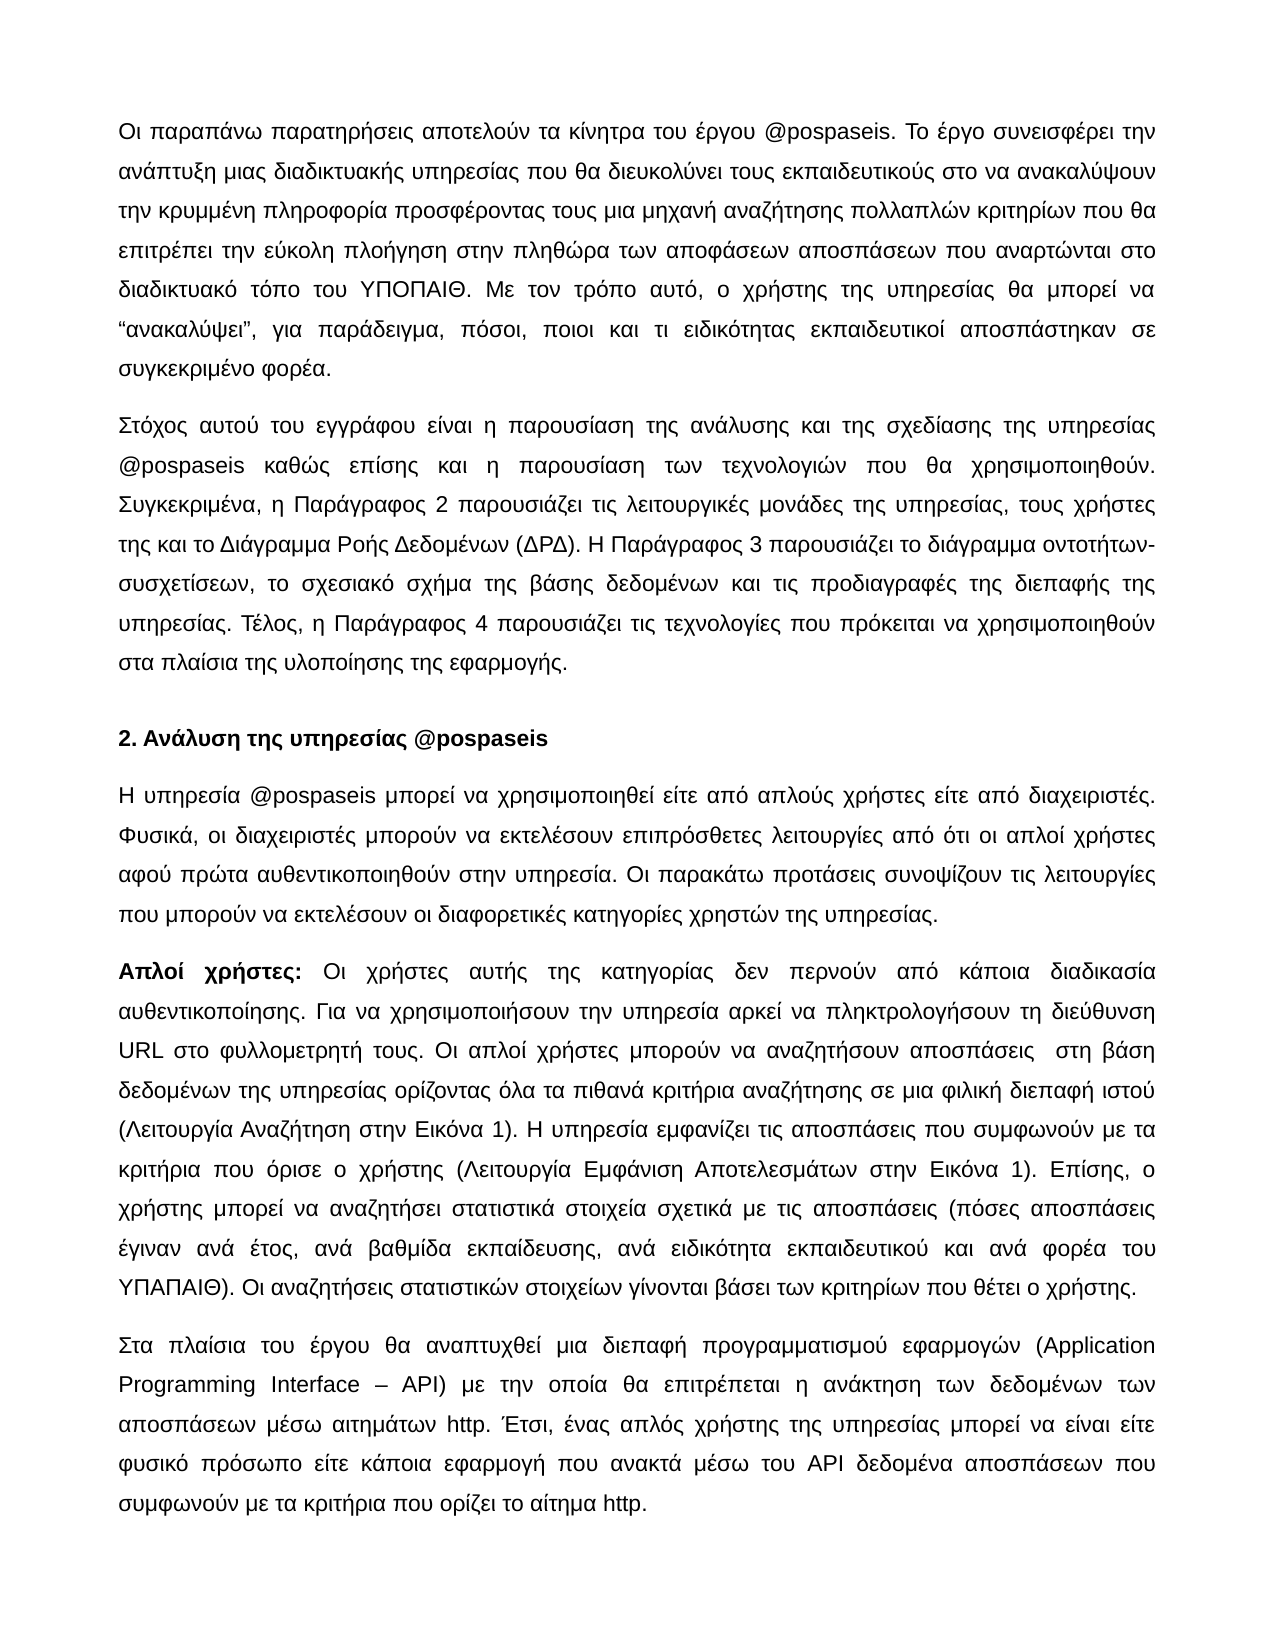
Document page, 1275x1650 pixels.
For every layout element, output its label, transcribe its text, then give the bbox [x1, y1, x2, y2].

text 2. Ανάλυση της υπηρεσίας @pospaseis [118, 725, 1157, 751]
text Στα πλαίσια του έργου θα αναπτυχθεί μια διεπαφή προγραμματισμού εφαρμογών (Application Programming Interface – API) με την οποία θα επιτρέπεται η ανάκτηση των δεδομένων των αποσπάσεων μέσω αιτημάτων http. Έτσι, ένας απλός χρήστης της υπηρεσίας μπορεί να είναι είτε φυσικό πρόσωπο είτε κάποια εφαρμογή που ανακτά μέσω του API δεδομένα αποσπάσεων που συμφωνούν με τα κριτήρια που ορίζει το αίτημα http. [118, 1332, 1157, 1516]
text Οι παραπάνω παρατηρήσεις αποτελούν τα κίνητρα του έργου @pospaseis. Το έργο συνεισφέρει την ανάπτυξη μιας διαδικτυακής υπηρεσίας που θα διευκολύνει τους εκπαιδευτικούς στο να ανακαλύψουν την κρυμμένη πληροφορία προσφέροντας τους μια μηχανή αναζήτησης πολλαπλών κριτηρίων που θα επιτρέπει την εύκολη πλοήγηση στην πληθώρα των αποφάσεων αποσπάσεων που αναρτώνται στο διαδικτυακό τόπο του ΥΠΟΠΑΙΘ. Με τον τρόπο αυτό, ο χρήστης της υπηρεσίας θα μπορεί να “ανακαλύψει”, για παράδειγμα, πόσοι, ποιοι και τι ειδικότητας εκπαιδευτικοί αποσπάστηκαν σε συγκεκριμένο φορέα. [118, 118, 1157, 381]
text Στόχος αυτού του εγγράφου είναι η παρουσίαση της ανάλυσης και της σχεδίασης της υπηρεσίας @pospaseis καθώς επίσης και η παρουσίαση των τεχνολογιών που θα χρησιμοποιηθούν. Συγκεκριμένα, η Παράγραφος 2 παρουσιάζει τις λειτουργικές μονάδες της υπηρεσίας, τους χρήστες της και το Διάγραμμα Ροής Δεδομένων (ΔΡΔ). Η Παράγραφος 3 παρουσιάζει το διάγραμμα οντοτήτων-συσχετίσεων, το σχεσιακό σχήμα της βάσης δεδομένων και τις προδιαγραφές της διεπαφής της υπηρεσίας. Τέλος, η Παράγραφος 4 παρουσιάζει τις τεχνολογίες που πρόκειται να χρησιμοποιηθούν στα πλαίσια της υλοποίησης της εφαρμογής. [118, 412, 1157, 676]
text Απλοί χρήστες: Οι χρήστες αυτής της κατηγορίας δεν περνούν από κάποια διαδικασία αυθεντικοποίησης. Για να χρησιμοποιήσουν την υπηρεσία αρκεί να πληκτρολογήσουν τη διεύθυνση URL στο φυλλομετρητή τους. Οι απλοί χρήστες μπορούν να αναζητήσουν αποσπάσεις στη βάση δεδομένων της υπηρεσίας ορίζοντας όλα τα πιθανά κριτήρια αναζήτησης σε μια φιλική διεπαφή ιστού (Λειτουργία Αναζήτηση στην Εικόνα 1). Η υπηρεσία εμφανίζει τις αποσπάσεις που συμφωνούν με τα κριτήρια που όρισε ο χρήστης (Λειτουργία Εμφάνιση Αποτελεσμάτων στην Εικόνα 1). Επίσης, ο χρήστης μπορεί να αναζητήσει στατιστικά στοιχεία σχετικά με τις αποσπάσεις (πόσες αποσπάσεις έγιναν ανά έτος, ανά βαθμίδα εκπαίδευσης, ανά ειδικότητα εκπαιδευτικού και ανά φορέα του ΥΠΑΠΑΙΘ). Οι αναζητήσεις στατιστικών στοιχείων γίνονται βάσει των κριτηρίων που θέτει ο χρήστης. [118, 958, 1157, 1301]
text Η υπηρεσία @pospaseis μπορεί να χρησιμοποιηθεί είτε από απλούς χρήστες είτε από διαχειριστές. Φυσικά, οι διαχειριστές μπορούν να εκτελέσουν επιπρόσθετες λειτουργίες από ότι οι απλοί χρήστες αφού πρώτα αυθεντικοποιηθούν στην υπηρεσία. Οι παρακάτω προτάσεις συνοψίζουν τις λειτουργίες που μπορούν να εκτελέσουν οι διαφορετικές κατηγορίες χρηστών της υπηρεσίας. [118, 782, 1157, 927]
